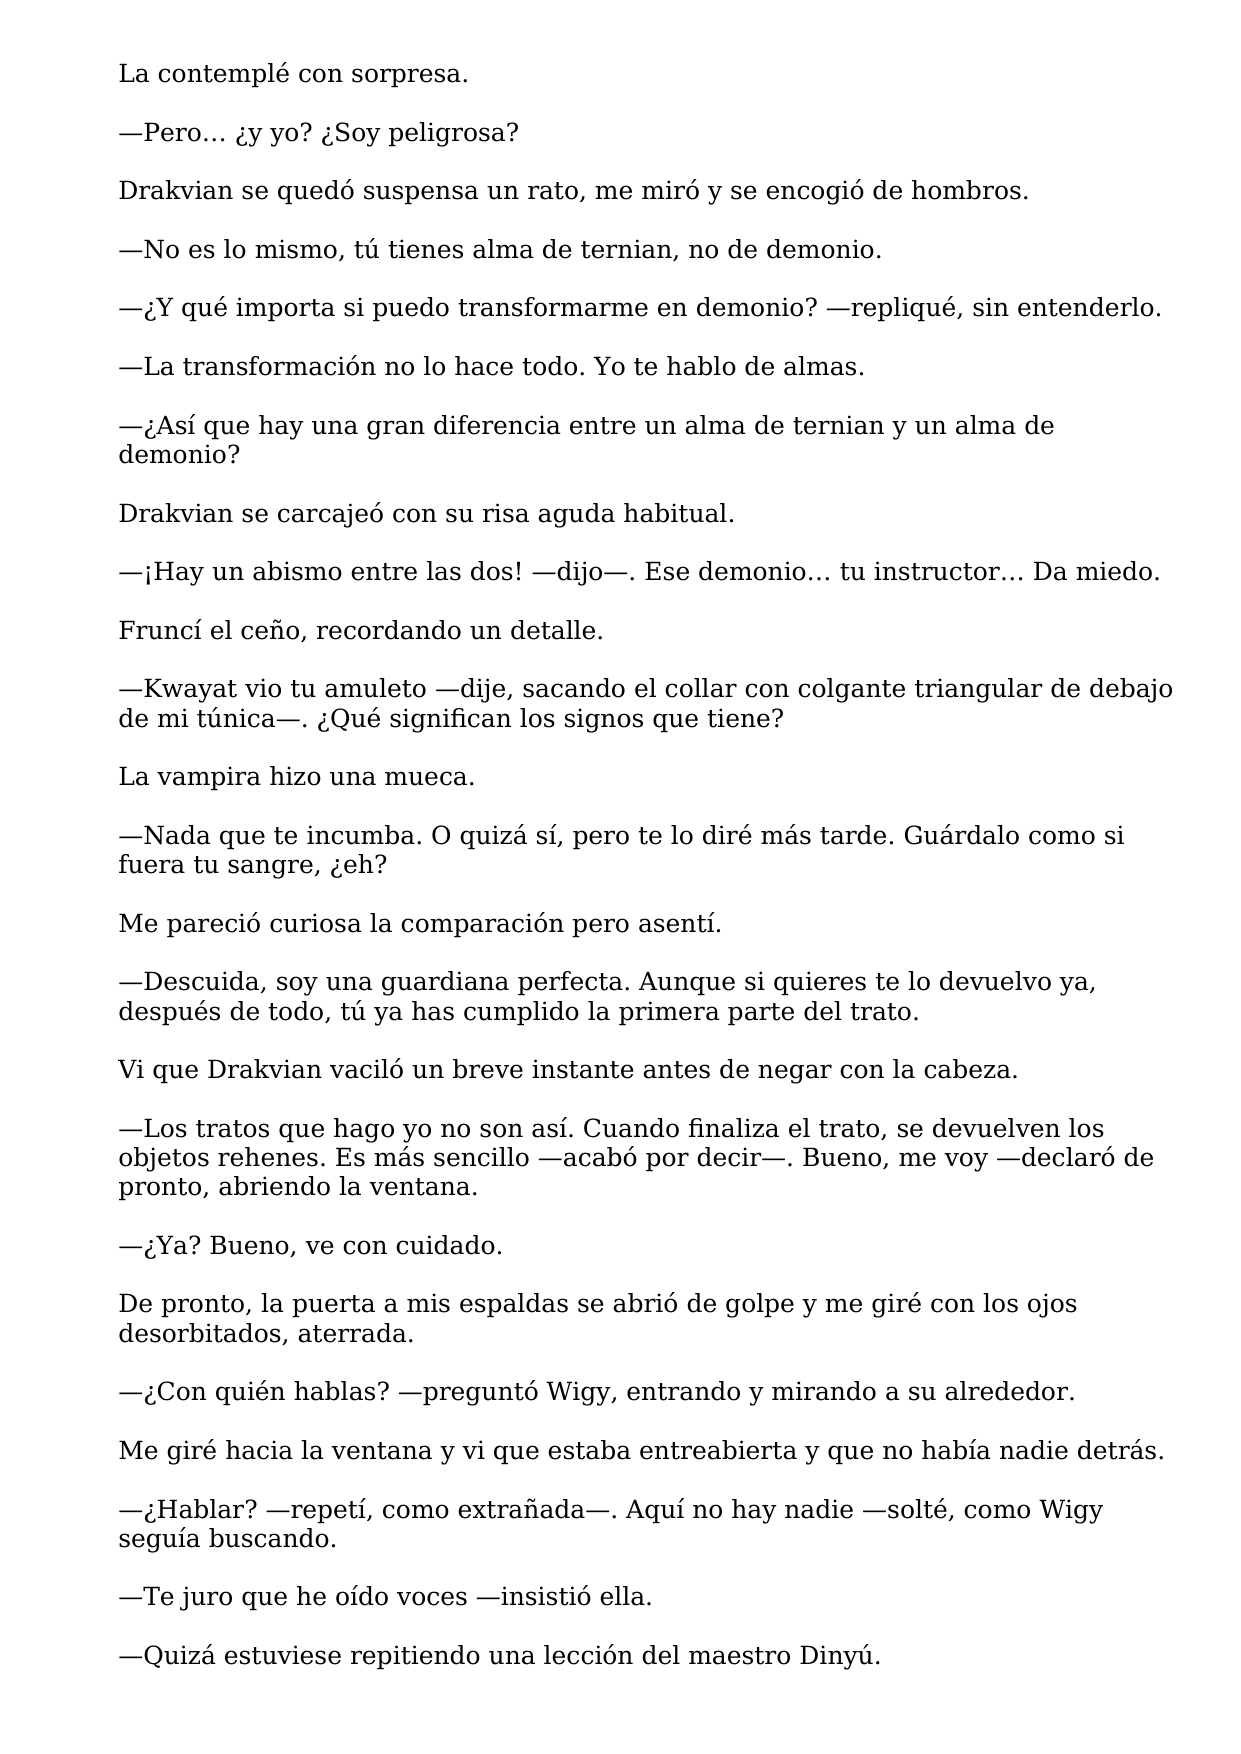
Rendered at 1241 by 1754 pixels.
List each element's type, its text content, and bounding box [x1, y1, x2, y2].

text —La transformación no lo hace todo. Yo te hablo de almas. [118, 352, 1181, 381]
text —¿Así que hay una gran diferencia entre un alma de ternian y un alma de demonio? [118, 411, 1181, 469]
text —Los tratos que hago yo no son así. Cuando finaliza el trato, se devuelven los objetos rehenes. Es más sencillo —acabó por decir—. Bueno, me voy —declaró de pronto, abriendo la ventana. [118, 1114, 1181, 1202]
text —Pero… ¿y yo? ¿Soy peligrosa? [118, 118, 1181, 147]
text —Descuida, soy una guardiana perfecta. Aunque si quieres te lo devuelvo ya, después de todo, tú ya has cumplido la primera parte del trato. [118, 968, 1181, 1026]
text —¿Ya? Bueno, ve con cuidado. [118, 1231, 1181, 1260]
text —Quizá estuviese repitiendo una lección del maestro Dinyú. [118, 1641, 1181, 1670]
text —¿Y qué importa si puedo transformarme en demonio? —repliqué, sin entenderlo. [118, 294, 1181, 323]
text Me giré hacia la ventana y vi que estaba entreabierta y que no había nadie detrás. [118, 1436, 1181, 1465]
text Drakvian se carcajeó con su risa aguda habitual. [118, 499, 1181, 528]
text —Nada que te incumba. O quizá sí, pero te lo diré más tarde. Guárdalo como si fuera tu sangre, ¿eh? [118, 821, 1181, 879]
text —¿Hablar? —repetí, como extrañada—. Aquí no hay nadie —solté, como Wigy seguía buscando. [118, 1495, 1181, 1553]
text Drakvian se quedó suspensa un rato, me miró y se encogió de hombros. [118, 176, 1181, 206]
text —¿Con quién hablas? —preguntó Wigy, entrando y mirando a su alrededor. [118, 1377, 1181, 1407]
text —Kwayat vio tu amuleto —dije, sacando el collar con colgante triangular de debajo de mi túnica—. ¿Qué significan los signos que tiene? [118, 675, 1181, 733]
text Vi que Drakvian vaciló un breve instante antes de negar con la cabeza. [118, 1055, 1181, 1084]
text —No es lo mismo, tú tienes alma de ternian, no de demonio. [118, 235, 1181, 264]
text La contemplé con sorpresa. [118, 59, 1181, 88]
text Me pareció curiosa la comparación pero asentí. [118, 909, 1181, 938]
text La vampira hizo una mueca. [118, 762, 1181, 792]
text Fruncí el ceño, recordando un detalle. [118, 616, 1181, 645]
text —Te juro que he oído voces —insistió ella. [118, 1583, 1181, 1612]
text —¡Hay un abismo entre las dos! —dijo—. Ese demonio… tu instructor… Da miedo. [118, 557, 1181, 587]
text De pronto, la puerta a mis espaldas se abrió de golpe y me giré con los ojos desorbitados, aterrada. [118, 1290, 1181, 1348]
